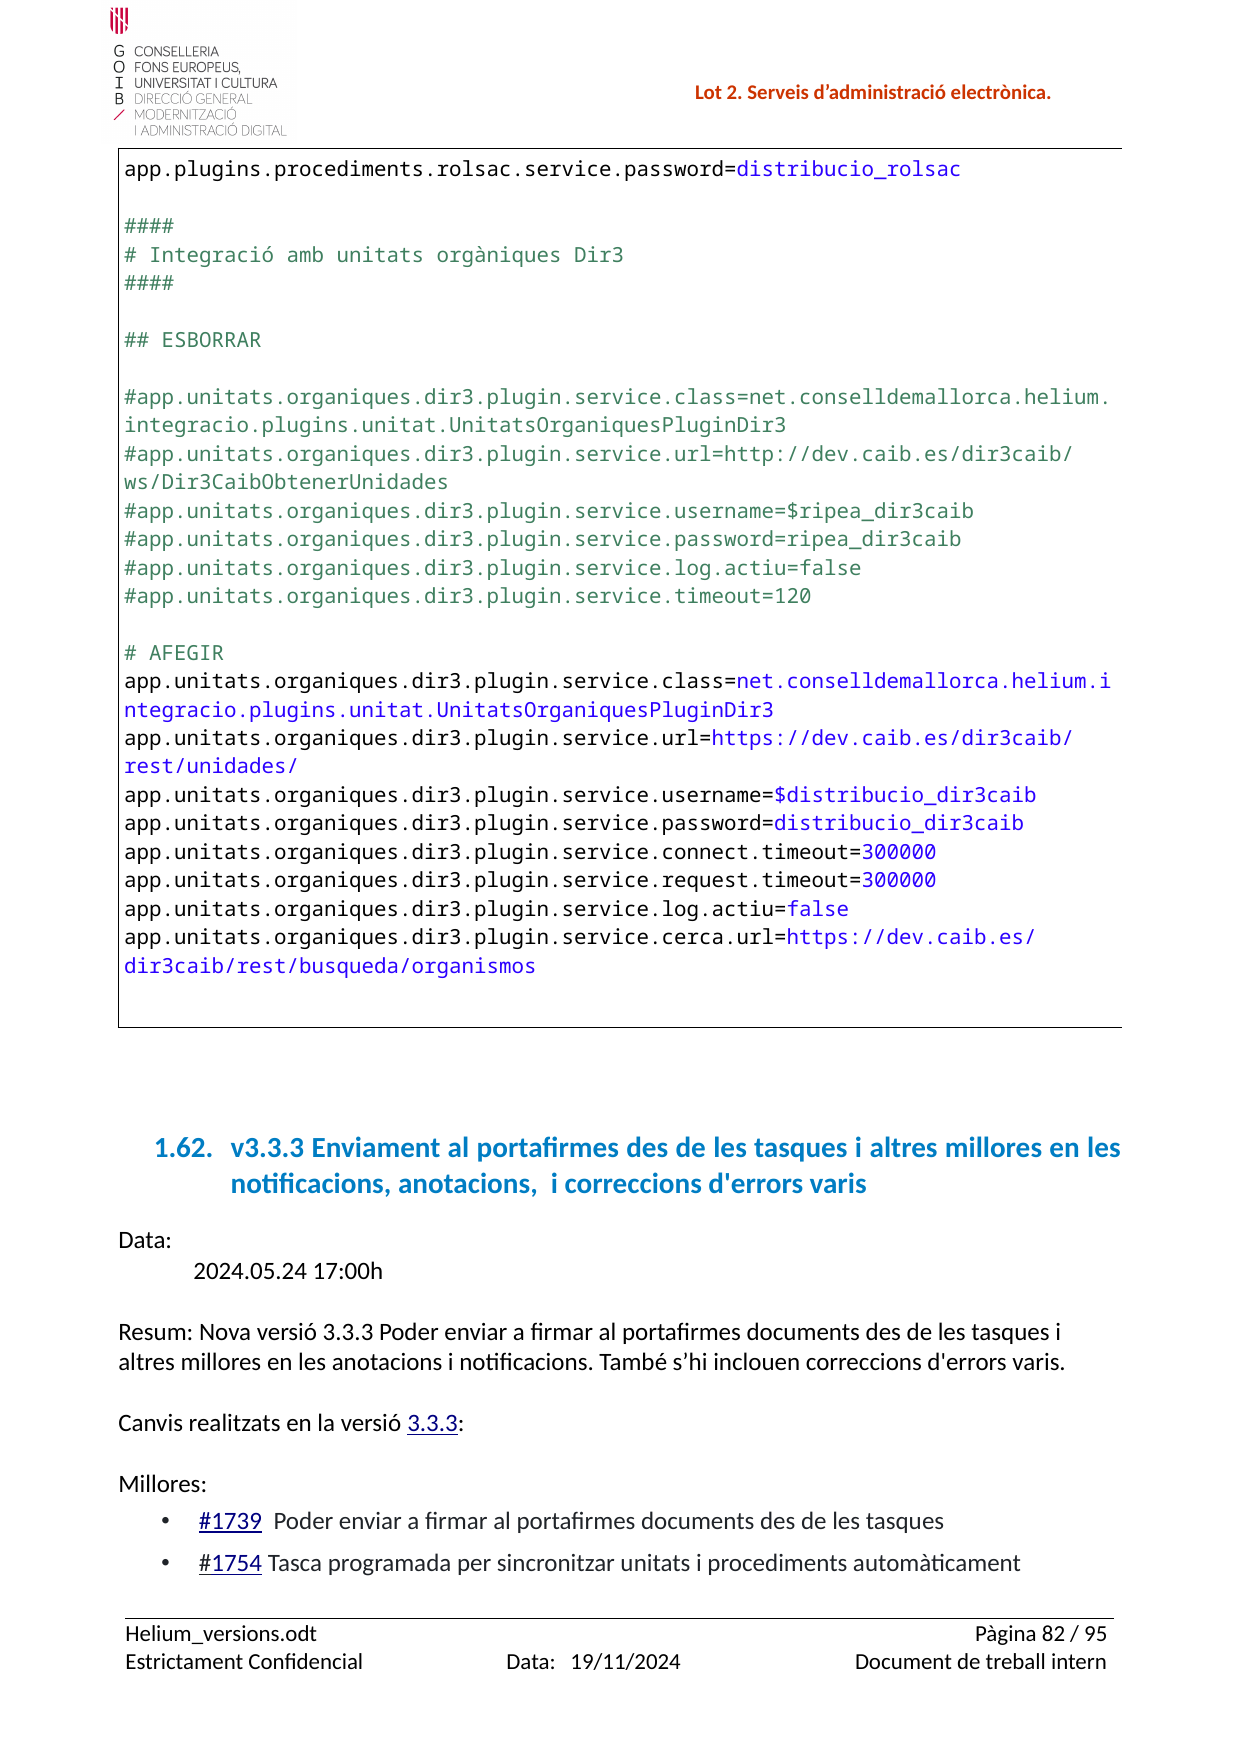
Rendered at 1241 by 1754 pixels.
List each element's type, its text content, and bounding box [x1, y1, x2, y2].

list #1739 Poder enviar a firmar al portafirmes documents des de les tasques [161, 1505, 1122, 1536]
picture [100, 0, 297, 144]
text Millores: [118, 1469, 1122, 1499]
text Resum: Nova versió 3.3.3 Poder enviar a firmar al portafirmes documents des de les tasques i altres millores en les anotacions i notificacions. També s’hi inclouen correccions d'errors varis. [118, 1316, 1122, 1377]
text 2024.05.24 17:00h [118, 1255, 1122, 1286]
table_header app.plugins.procediments.rolsac.service.password=distribucio_rolsac #### # Integració amb unitats orgàniques Dir3 #### ## ESBORRAR #app.unitats.organiques.dir3.plugin.service.class=net.conselldemallorca.helium.integracio.plugins.unitat.UnitatsOrganiquesPluginDir3 #app.unitats.organiques.dir3.plugin.service.url=http://dev.caib.es/dir3caib/ws/Dir3CaibObtenerUnidades #app.unitats.organiques.dir3.plugin.service.username=$ripea_dir3caib #app.unitats.organiques.dir3.plugin.service.password=ripea_dir3caib #app.unitats.organiques.dir3.plugin.service.log.actiu=false #app.unitats.organiques.dir3.plugin.service.timeout=120 # AFEGIR app.unitats.organiques.dir3.plugin.service.class=net.conselldemallorca.helium.integracio.plugins.unitat.UnitatsOrganiquesPluginDir3 app.unitats.organiques.dir3.plugin.service.url=https://dev.caib.es/dir3caib/rest/unidades/ app.unitats.organiques.dir3.plugin.service.username=$distribucio_dir3caib app.unitats.organiques.dir3.plugin.service.password=distribucio_dir3caib app.unitats.organiques.dir3.plugin.service.connect.timeout=300000 app.unitats.organiques.dir3.plugin.service.request.timeout=300000 app.unitats.organiques.dir3.plugin.service.log.actiu=false app.unitats.organiques.dir3.plugin.service.cerca.url=https://dev.caib.es/dir3caib/rest/busqueda/organismos [119, 149, 1122, 1027]
text Data: [118, 1224, 1122, 1255]
text Canvis realitzats en la versió 3.3.3: [118, 1408, 1122, 1438]
list #1754 Tasca programada per sincronitzar unitats i procediments automàticament [161, 1547, 1122, 1578]
subtitle v3.3.3 Enviament al portafirmes des de les tasques i altres millores en les notificacions, anotacions, i correccions d'errors varis [153, 1129, 1122, 1201]
